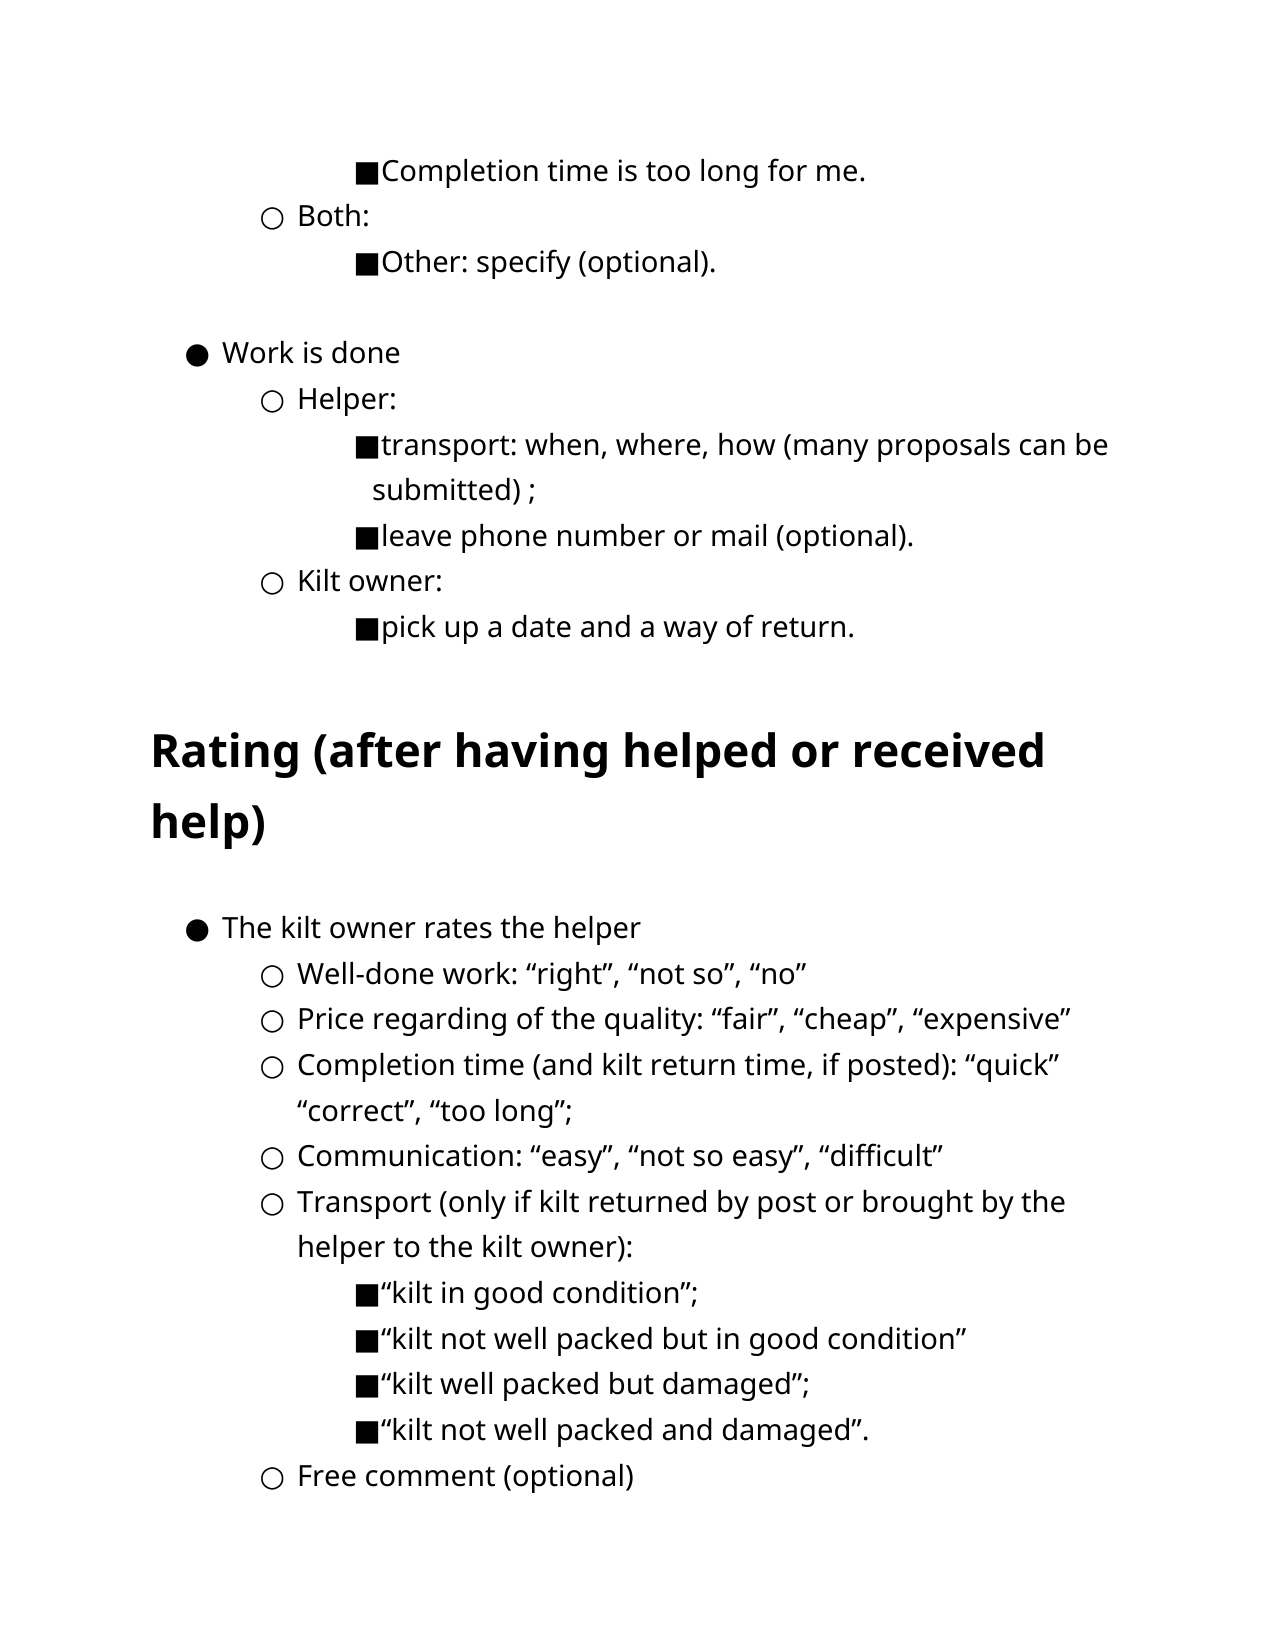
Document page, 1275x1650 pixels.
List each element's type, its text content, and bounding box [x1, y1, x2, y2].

list leave phone number or mail (optional). [353, 515, 1122, 555]
list “kilt not well packed and damaged”. [353, 1409, 1122, 1449]
list Both: [259, 196, 1122, 235]
list Other: specify (optional). [353, 241, 1122, 281]
list Free comment (optional) [259, 1455, 1122, 1494]
list Completion time (and kilt return time, if posted): “quick” “correct”, “too long”; [259, 1044, 1122, 1129]
list “kilt in good condition”; [353, 1272, 1122, 1312]
list pick up a date and a way of return. [353, 606, 1122, 646]
list Transport (only if kilt returned by post or brought by the helper to the kilt owner): [259, 1181, 1122, 1266]
list transport: when, where, how (many proposals can be submitted) ; [353, 424, 1122, 509]
list Work is done [184, 332, 1122, 372]
list “kilt not well packed but in good condition” [353, 1318, 1122, 1358]
list “kilt well packed but damaged”; [353, 1363, 1122, 1403]
list Completion time is too long for me. [353, 150, 1122, 190]
list Communication: “easy”, “not so easy”, “difficult” [259, 1135, 1122, 1175]
list The kilt owner rates the helper [184, 907, 1122, 947]
list Kilt owner: [259, 561, 1122, 600]
subtitle Rating (after having helped or received help) [150, 718, 1125, 852]
list Helper: [259, 378, 1122, 418]
list Well-done work: “right”, “not so”, “no” [259, 953, 1122, 993]
list Price regarding of the quality: “fair”, “cheap”, “expensive” [259, 998, 1122, 1038]
